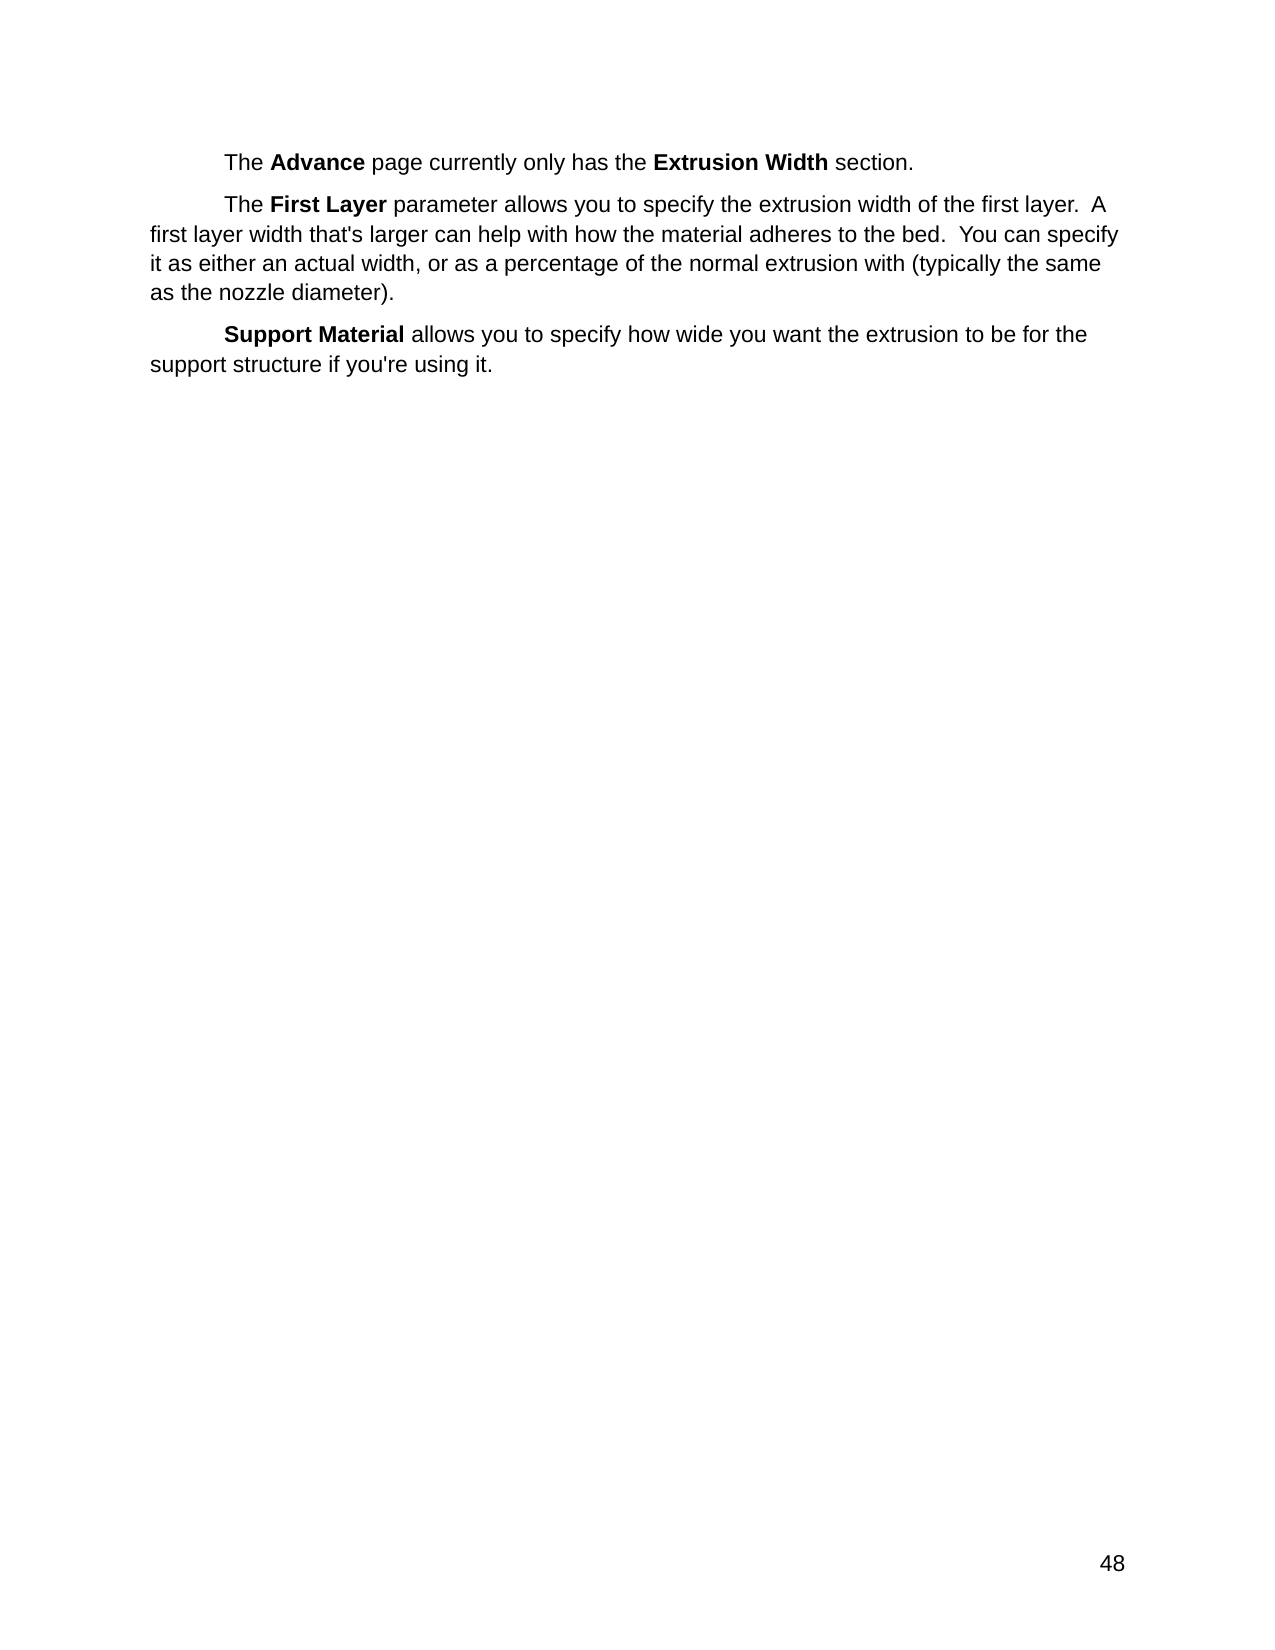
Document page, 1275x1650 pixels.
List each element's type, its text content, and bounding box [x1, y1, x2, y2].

subtitle Support Material allows you to specify how wide you want the extrusion to be for the support structure if you're using it. [150, 322, 1125, 377]
subtitle The First Layer parameter allows you to specify the extrusion width of the first layer. A first layer width that's larger can help with how the material adheres to the bed. You can specify it as either an actual width, or as a percentage of the normal extrusion with (typically the same as the nozzle diameter). [150, 192, 1125, 306]
subtitle The Advance page currently only has the Extrusion Width section. [150, 150, 1125, 176]
